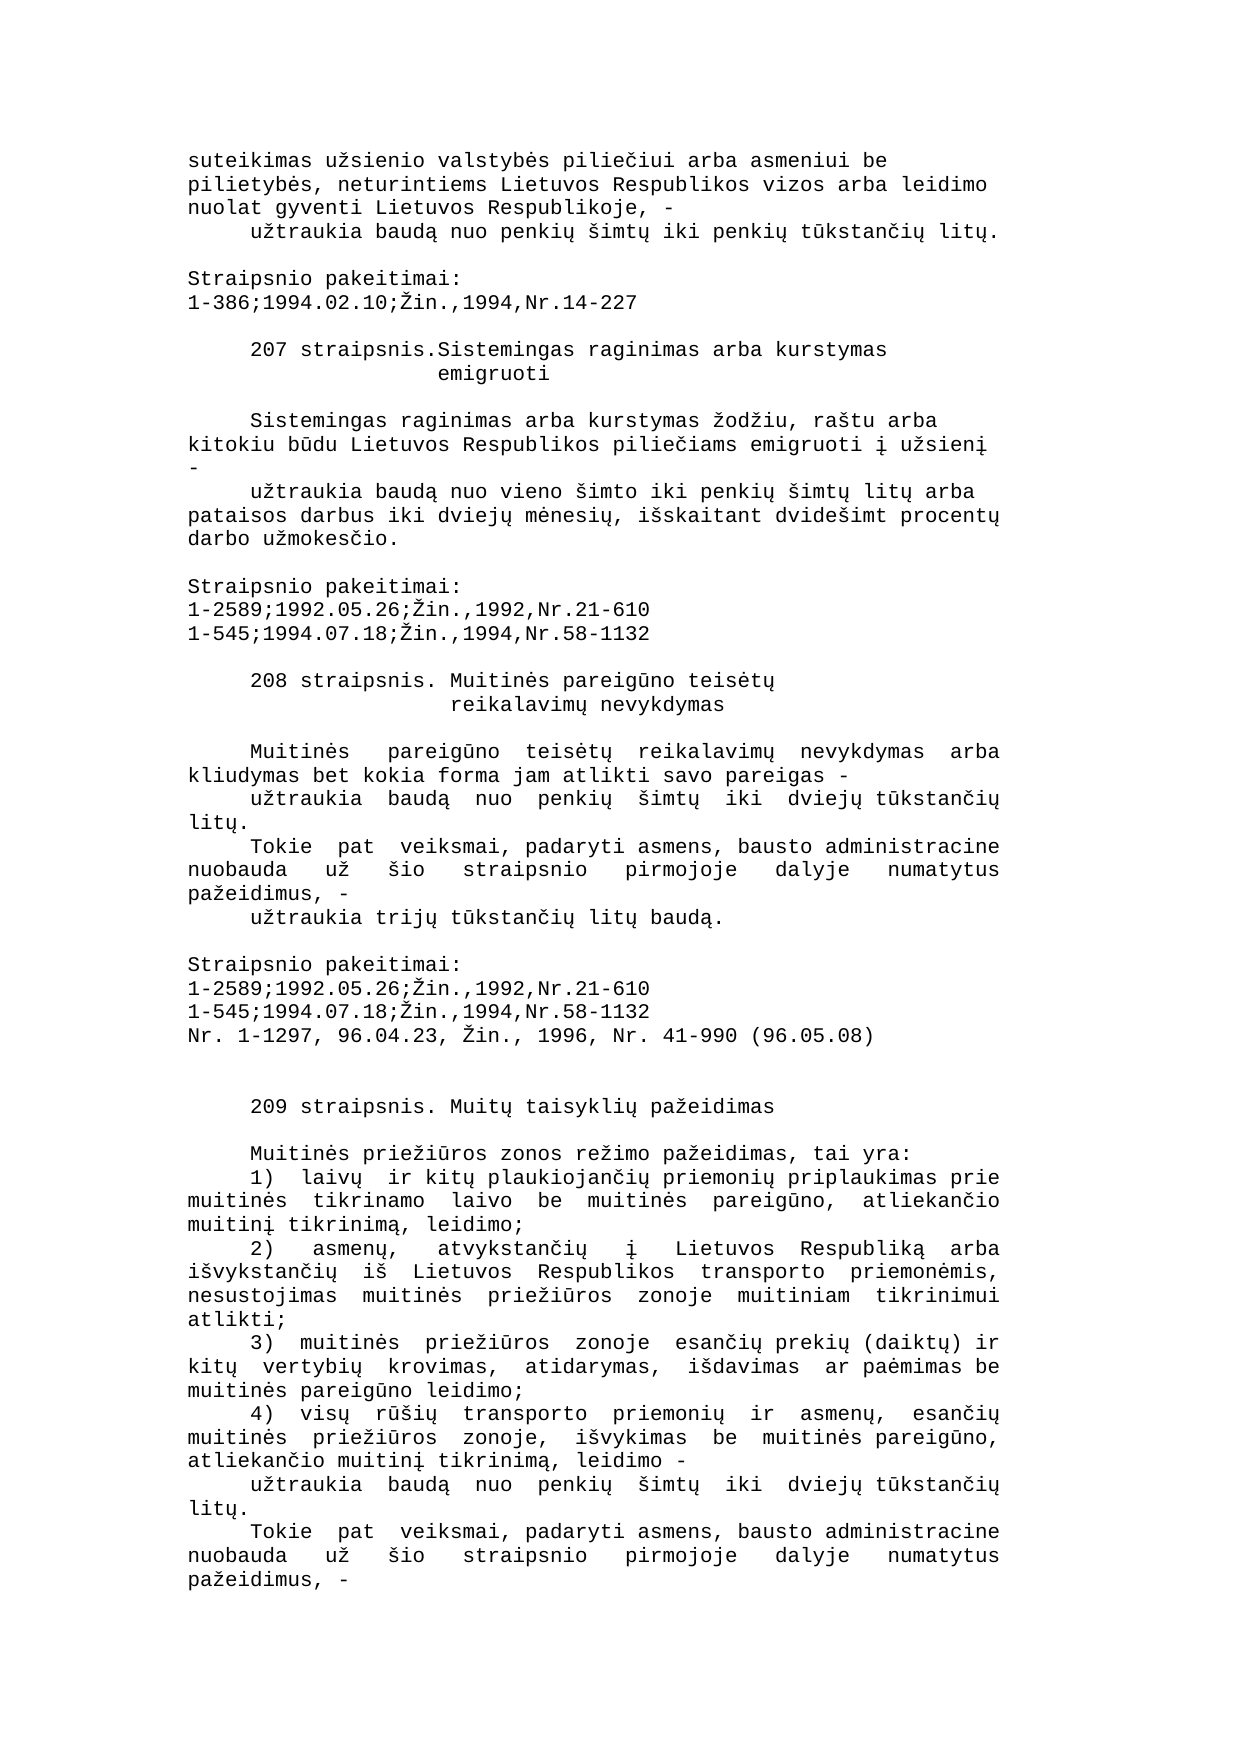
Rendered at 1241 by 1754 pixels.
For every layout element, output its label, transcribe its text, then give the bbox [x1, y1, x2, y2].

text Tokie pat veiksmai, padaryti asmens, bausto administracine [187, 836, 1053, 859]
text atliekančio muitinį tikrinimą, leidimo - [187, 1451, 1053, 1474]
text užtraukia trijų tūkstančių litų baudą. [187, 907, 1053, 930]
text 1-2589;1992.05.26;Žin.,1992,Nr.21-610 [187, 599, 1053, 623]
text muitinės tikrinamo laivo be muitinės pareigūno, atliekančio [187, 1190, 1053, 1214]
text kitokiu būdu Lietuvos Respublikos piliečiams emigruoti į užsienį [187, 434, 1053, 457]
text litų. [187, 812, 1053, 836]
text užtraukia baudą nuo vieno šimto iki penkių šimtų litų arba [187, 481, 1053, 505]
text pilietybės, neturintiems Lietuvos Respublikos vizos arba leidimo [187, 174, 1053, 197]
text išvykstančių iš Lietuvos Respublikos transporto priemonėmis, [187, 1261, 1053, 1285]
text kitų vertybių krovimas, atidarymas, išdavimas ar paėmimas be [187, 1356, 1053, 1379]
text 1-2589;1992.05.26;Žin.,1992,Nr.21-610 [187, 978, 1053, 1001]
text - [187, 457, 1053, 481]
text 207 straipsnis.Sistemingas raginimas arba kurstymas [187, 339, 1053, 363]
text 1-386;1994.02.10;Žin.,1994,Nr.14-227 [187, 292, 1053, 316]
text muitinės priežiūros zonoje, išvykimas be muitinės pareigūno, [187, 1427, 1053, 1451]
text nuolat gyventi Lietuvos Respublikoje, - [187, 197, 1053, 221]
text muitinės pareigūno leidimo; [187, 1379, 1053, 1403]
text Muitinės pareigūno teisėtų reikalavimų nevykdymas arba [187, 741, 1053, 765]
text Straipsnio pakeitimai: [187, 576, 1053, 599]
text nuobauda už šio straipsnio pirmojoje dalyje numatytus [187, 859, 1053, 883]
text pažeidimus, - [187, 1569, 1053, 1592]
text darbo užmokesčio. [187, 528, 1053, 552]
text 208 straipsnis. Muitinės pareigūno teisėtų [187, 670, 1053, 694]
text Straipsnio pakeitimai: [187, 954, 1053, 978]
text 3) muitinės priežiūros zonoje esančių prekių (daiktų) ir [187, 1332, 1053, 1356]
text pažeidimus, - [187, 883, 1053, 907]
text suteikimas užsienio valstybės piliečiui arba asmeniui be [187, 150, 1053, 174]
text Sistemingas raginimas arba kurstymas žodžiu, raštu arba [187, 410, 1053, 434]
text nesustojimas muitinės priežiūros zonoje muitiniam tikrinimui [187, 1285, 1053, 1309]
text muitinį tikrinimą, leidimo; [187, 1214, 1053, 1238]
text atlikti; [187, 1309, 1053, 1332]
text pataisos darbus iki dviejų mėnesių, išskaitant dvidešimt procentų [187, 505, 1053, 528]
text nuobauda už šio straipsnio pirmojoje dalyje numatytus [187, 1545, 1053, 1569]
text Muitinės priežiūros zonos režimo pažeidimas, tai yra: [187, 1143, 1053, 1167]
text užtraukia baudą nuo penkių šimtų iki dviejų tūkstančių [187, 1474, 1053, 1498]
text kliudymas bet kokia forma jam atlikti savo pareigas - [187, 765, 1053, 788]
text 1-545;1994.07.18;Žin.,1994,Nr.58-1132 [187, 1001, 1053, 1025]
text Straipsnio pakeitimai: [187, 268, 1053, 292]
text Nr. 1-1297, 96.04.23, Žin., 1996, Nr. 41-990 (96.05.08) [187, 1025, 1053, 1048]
text 2) asmenų, atvykstančių į Lietuvos Respubliką arba [187, 1238, 1053, 1261]
text užtraukia baudą nuo penkių šimtų iki penkių tūkstančių litų. [187, 221, 1053, 244]
text litų. [187, 1498, 1053, 1521]
text Tokie pat veiksmai, padaryti asmens, bausto administracine [187, 1521, 1053, 1545]
text reikalavimų nevykdymas [187, 694, 1053, 717]
text 1-545;1994.07.18;Žin.,1994,Nr.58-1132 [187, 623, 1053, 647]
text 1) laivų ir kitų plaukiojančių priemonių priplaukimas prie [187, 1167, 1053, 1190]
text užtraukia baudą nuo penkių šimtų iki dviejų tūkstančių [187, 788, 1053, 812]
text emigruoti [187, 363, 1053, 386]
text 4) visų rūšių transporto priemonių ir asmenų, esančių [187, 1403, 1053, 1427]
text 209 straipsnis. Muitų taisyklių pažeidimas [187, 1096, 1053, 1119]
